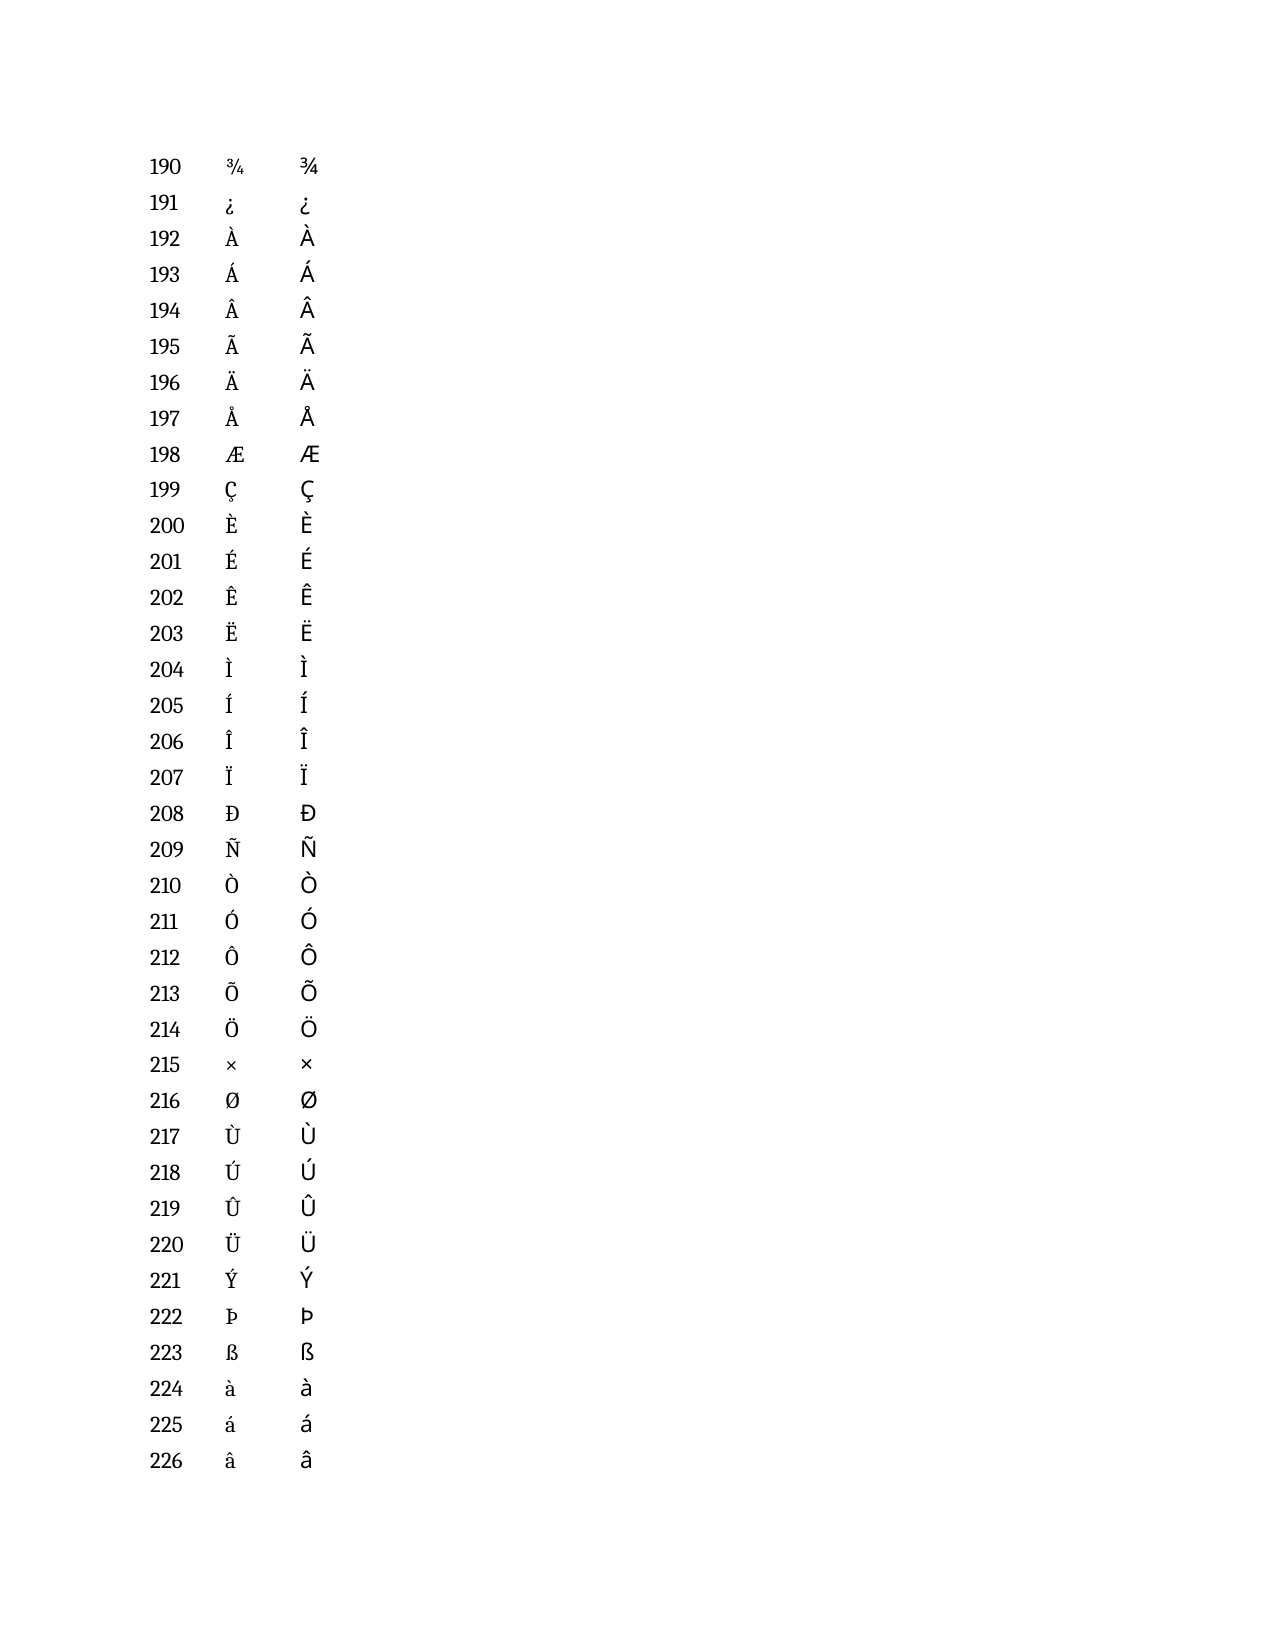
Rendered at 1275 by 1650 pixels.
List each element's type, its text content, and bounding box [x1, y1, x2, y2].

text 208 Ð Ð [150, 797, 1125, 828]
text 219 Û Û [150, 1192, 1125, 1223]
text 199 Ç Ç [150, 473, 1125, 505]
text 222 Þ Þ [150, 1300, 1125, 1331]
text 206 Î Î [150, 725, 1125, 756]
text 193 Á Á [150, 258, 1125, 289]
text 210 Ò Ò [150, 869, 1125, 900]
text 209 Ñ Ñ [150, 833, 1125, 864]
text 212 Ô Ô [150, 941, 1125, 972]
text 217 Ù Ù [150, 1120, 1125, 1152]
text 213 Õ Õ [150, 977, 1125, 1008]
text 197 Å Å [150, 402, 1125, 433]
text 204 Ì Ì [150, 653, 1125, 684]
text 196 Ä Ä [150, 366, 1125, 397]
text 192 À À [150, 222, 1125, 253]
text 194 Â Â [150, 294, 1125, 325]
text 203 Ë Ë [150, 617, 1125, 648]
text 218 Ú Ú [150, 1156, 1125, 1187]
text 216 Ø Ø [150, 1084, 1125, 1116]
text 226 â â [150, 1444, 1125, 1475]
text 215 × × [150, 1048, 1125, 1080]
text 214 Ö Ö [150, 1012, 1125, 1044]
text 202 Ê Ê [150, 581, 1125, 612]
text 191 ¿ ¿ [150, 186, 1125, 217]
text 200 È È [150, 509, 1125, 541]
text 211 Ó Ó [150, 905, 1125, 936]
text 224 à à [150, 1372, 1125, 1403]
text 225 á á [150, 1408, 1125, 1439]
text 195 Ã Ã [150, 330, 1125, 361]
text 198 Æ Æ [150, 437, 1125, 469]
text 220 Ü Ü [150, 1228, 1125, 1259]
text 201 É É [150, 545, 1125, 577]
text 205 Í Í [150, 689, 1125, 720]
text 190 ¾ ¾ [150, 150, 1125, 181]
text 223 ß ß [150, 1336, 1125, 1367]
text 207 Ï Ï [150, 761, 1125, 792]
text 221 Ý Ý [150, 1264, 1125, 1295]
